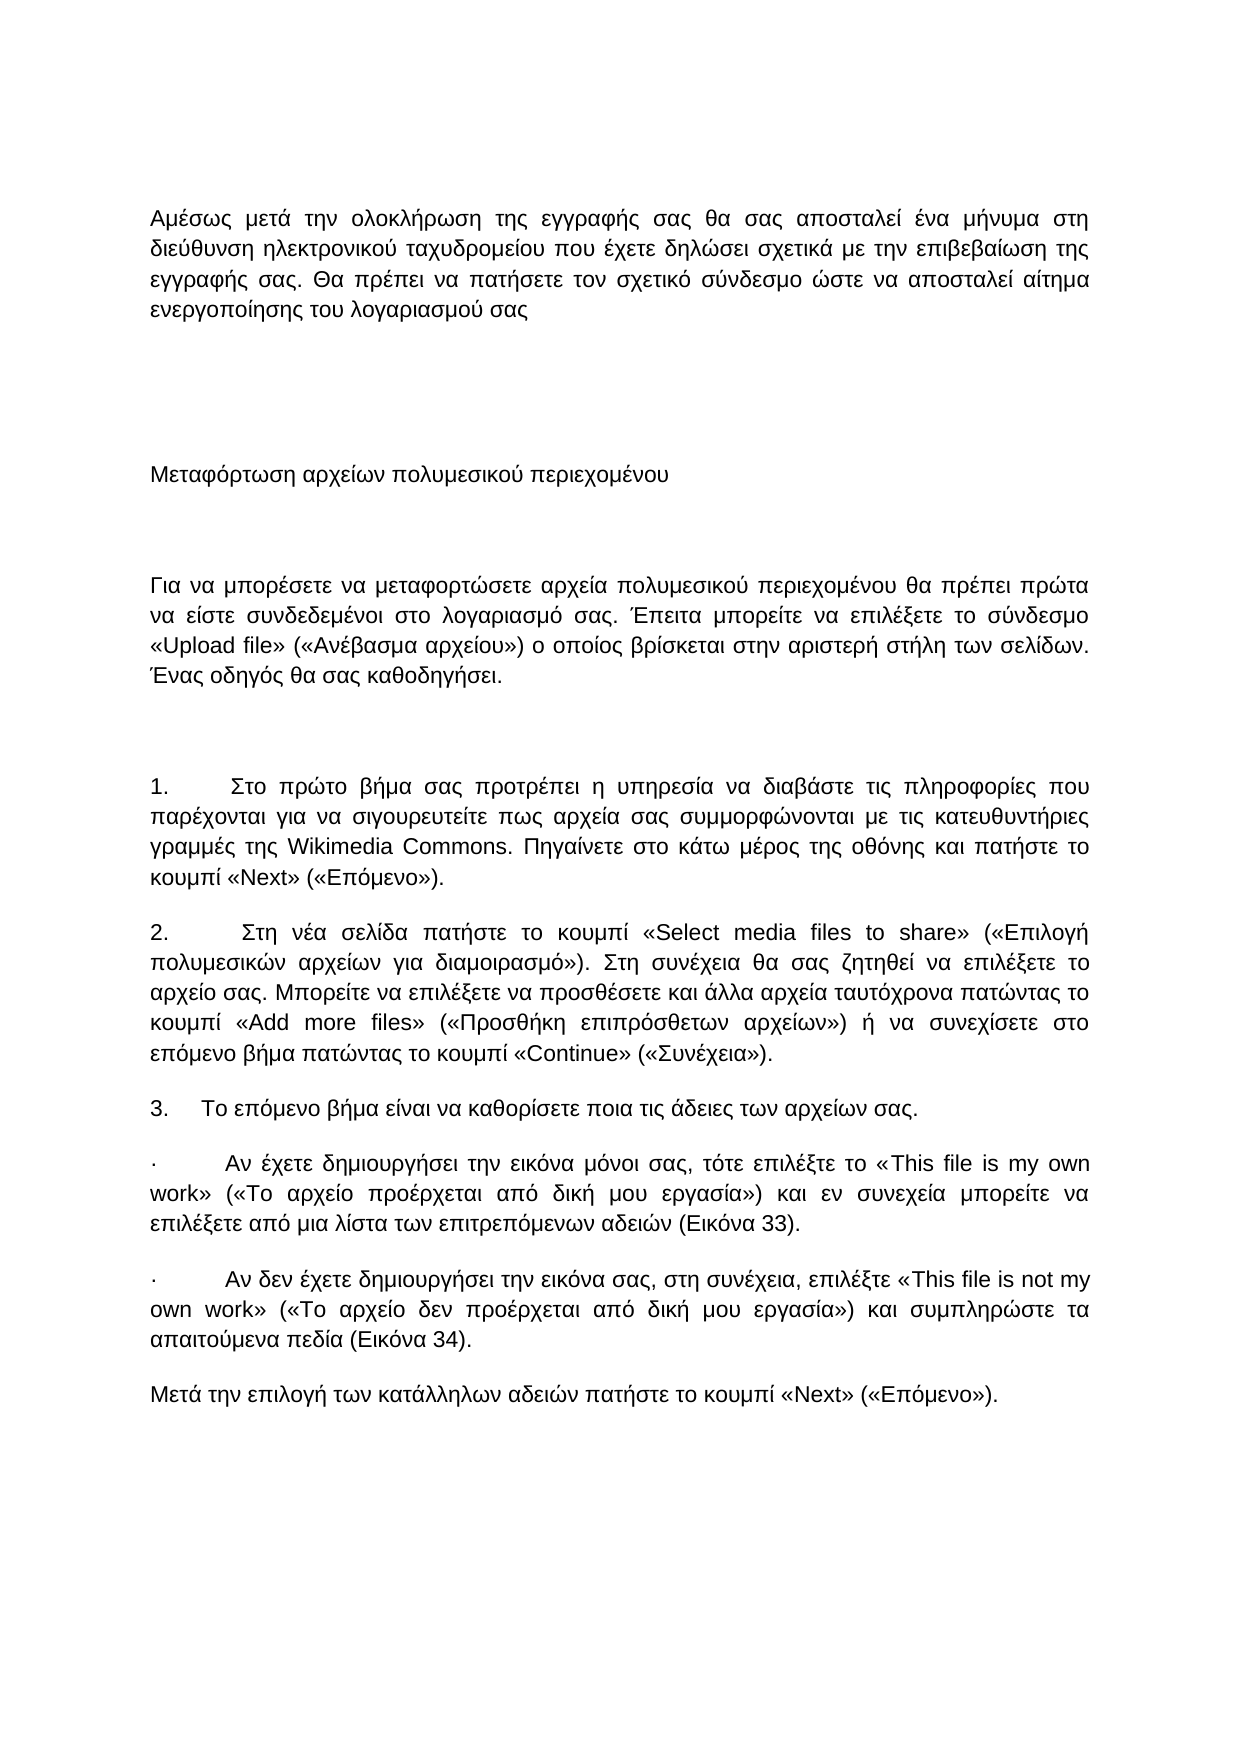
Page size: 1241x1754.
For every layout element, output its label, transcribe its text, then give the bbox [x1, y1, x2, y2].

text · Αν δεν έχετε δημιουργήσει την εικόνα σας, στη συνέχεια, επιλέξτε «This file is not my own work» («Το αρχείο δεν προέρχεται από δική μου εργασία») και συμπληρώστε τα απαιτούμενα πεδία (Εικόνα 34). [150, 1266, 1091, 1352]
text Μεταφόρτωση αρχείων πολυμεσικού περιεχομένου [150, 461, 1091, 488]
text Για να μπορέσετε να μεταφορτώσετε αρχεία πολυμεσικού περιεχομένου θα πρέπει πρώτα να είστε συνδεδεμένοι στο λογαριασμό σας. Έπειτα μπορείτε να επιλέξετε το σύνδεσμο «Upload file» («Ανέβασμα αρχείου») ο οποίος βρίσκεται στην αριστερή στήλη των σελίδων. Ένας οδηγός θα σας καθοδηγήσει. [150, 572, 1091, 689]
text Αμέσως μετά την ολοκλήρωση της εγγραφής σας θα σας αποσταλεί ένα μήνυμα στη διεύθυνση ηλεκτρονικού ταχυδρομείου που έχετε δηλώσει σχετικά με την επιβεβαίωση της εγγραφής σας. Θα πρέπει να πατήσετε τον σχετικό σύνδεσμο ώστε να αποσταλεί αίτημα ενεργοποίησης του λογαριασμού σας [150, 205, 1091, 322]
text · Αν έχετε δημιουργήσει την εικόνα μόνοι σας, τότε επιλέξτε το «This file is my own work» («Το αρχείο προέρχεται από δική μου εργασία») και εν συνεχεία μπορείτε να επιλέξετε από μια λίστα των επιτρεπόμενων αδειών (Εικόνα 33). [150, 1150, 1091, 1237]
text 3. Το επόμενο βήμα είναι να καθορίσετε ποια τις άδειες των αρχείων σας. [150, 1095, 1091, 1121]
text 1. Στο πρώτο βήμα σας προτρέπει η υπηρεσία να διαβάστε τις πληροφορίες που παρέχονται για να σιγουρευτείτε πως αρχεία σας συμμορφώνονται με τις κατευθυντήριες γραμμές της Wikimedia Commons. Πηγαίνετε στο κάτω μέρος της οθόνης και πατήστε το κουμπί «Next» («Επόμενο»). [150, 773, 1091, 890]
text Μετά την επιλογή των κατάλληλων αδειών πατήστε το κουμπί «Next» («Επόμενο»). [150, 1381, 1091, 1408]
text 2. Στη νέα σελίδα πατήστε το κουμπί «Select media files to share» («Επιλογή πολυμεσικών αρχείων για διαμοιρασμό»). Στη συνέχεια θα σας ζητηθεί να επιλέξετε το αρχείο σας. Μπορείτε να επιλέξετε να προσθέσετε και άλλα αρχεία ταυτόχρονα πατώντας το κουμπί «Add more files» («Προσθήκη επιπρόσθετων αρχείων») ή να συνεχίσετε στο επόμενο βήμα πατώντας το κουμπί «Continue» («Συνέχεια»). [150, 919, 1091, 1066]
